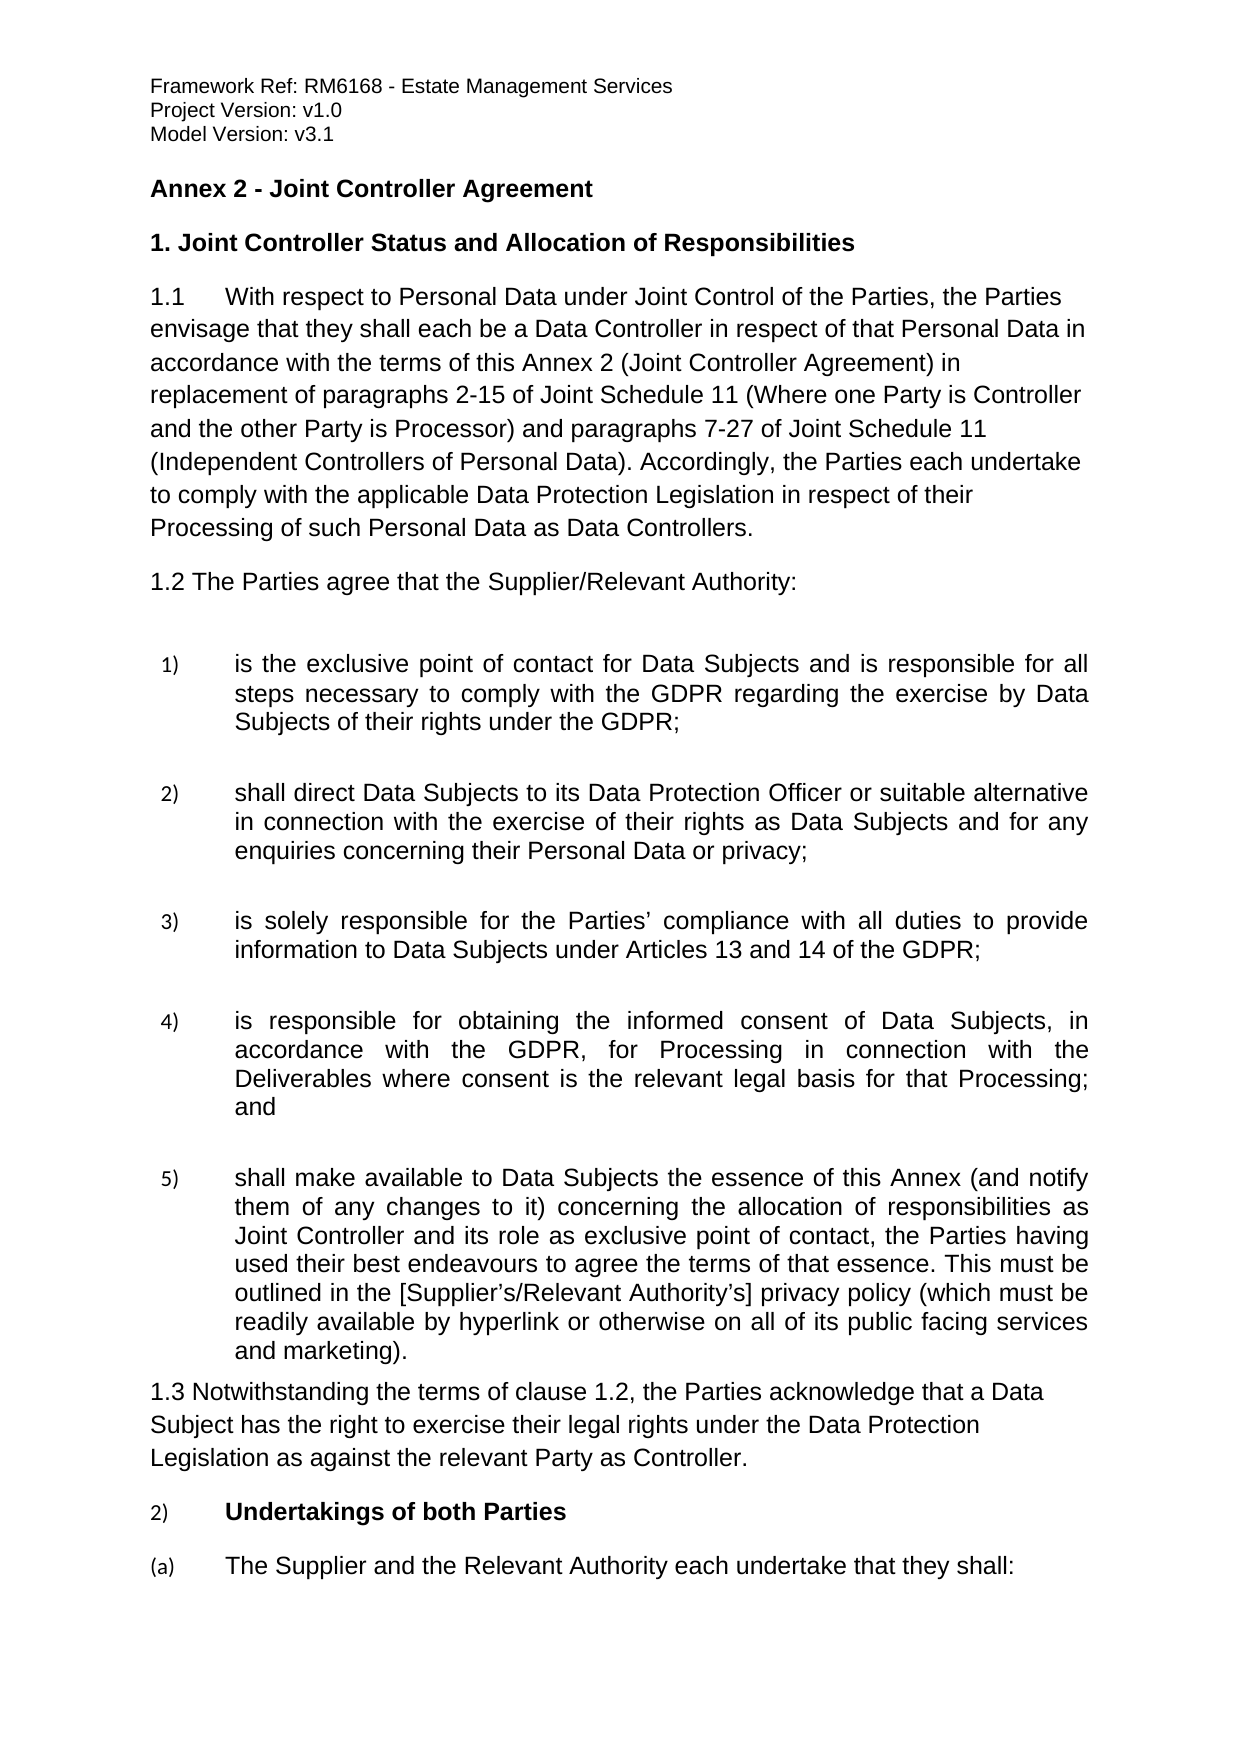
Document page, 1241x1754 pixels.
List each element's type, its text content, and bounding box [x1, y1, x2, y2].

list shall make available to Data Subjects the essence of this Annex (and notify them of any changes to it) concerning the allocation of responsibilities as Joint Controller and its role as exclusive point of contact, the Parties having used their best endeavours to agree the terms of that essence. This must be outlined in the [Supplier’s/Relevant Authority’s] privacy policy (which must be readily available by hyperlink or otherwise on all of its public facing services and marketing). [160, 1163, 1090, 1364]
list shall direct Data Subjects to its Data Protection Officer or suitable alternative in connection with the exercise of their rights as Data Subjects and for any enquiries concerning their Personal Data or privacy; [160, 778, 1090, 864]
list is solely responsible for the Parties’ compliance with all duties to provide information to Data Subjects under Articles 13 and 14 of the GDPR; [160, 906, 1090, 964]
list The Supplier and the Relevant Authority each undertake that they shall: [150, 1551, 1090, 1580]
list is the exclusive point of contact for Data Subjects and is responsible for all steps necessary to comply with the GDPR regarding the exercise by Data Subjects of their rights under the GDPR; [160, 649, 1090, 736]
text 1. Joint Controller Status and Allocation of Responsibilities [150, 228, 1090, 256]
text 1.1 With respect to Personal Data under Joint Control of the Parties, the Parties envisage that they shall each be a Data Controller in respect of that Personal Data in accordance with the terms of this Annex 2 (Joint Controller Agreement) in replacement of paragraphs 2-15 of Joint Schedule 11 (Where one Party is Controller and the other Party is Processor) and paragraphs 7-27 of Joint Schedule 11 (Independent Controllers of Personal Data). Accordingly, the Parties each undertake to comply with the applicable Data Protection Legislation in respect of their Processing of such Personal Data as Data Controllers. [150, 281, 1090, 541]
text 1.2 The Parties agree that the Supplier/Relevant Authority: [150, 566, 1090, 595]
list is responsible for obtaining the informed consent of Data Subjects, in accordance with the GDPR, for Processing in connection with the Deliverables where consent is the relevant legal basis for that Processing; and [160, 1006, 1090, 1121]
text Annex 2 - Joint Controller Agreement [150, 174, 1090, 202]
text 1.3 Notwithstanding the terms of clause 1.2, the Parties acknowledge that a Data Subject has the right to exercise their legal rights under the Data Protection Legislation as against the relevant Party as Controller. [150, 1377, 1090, 1472]
list Undertakings of both Parties [150, 1497, 1090, 1526]
